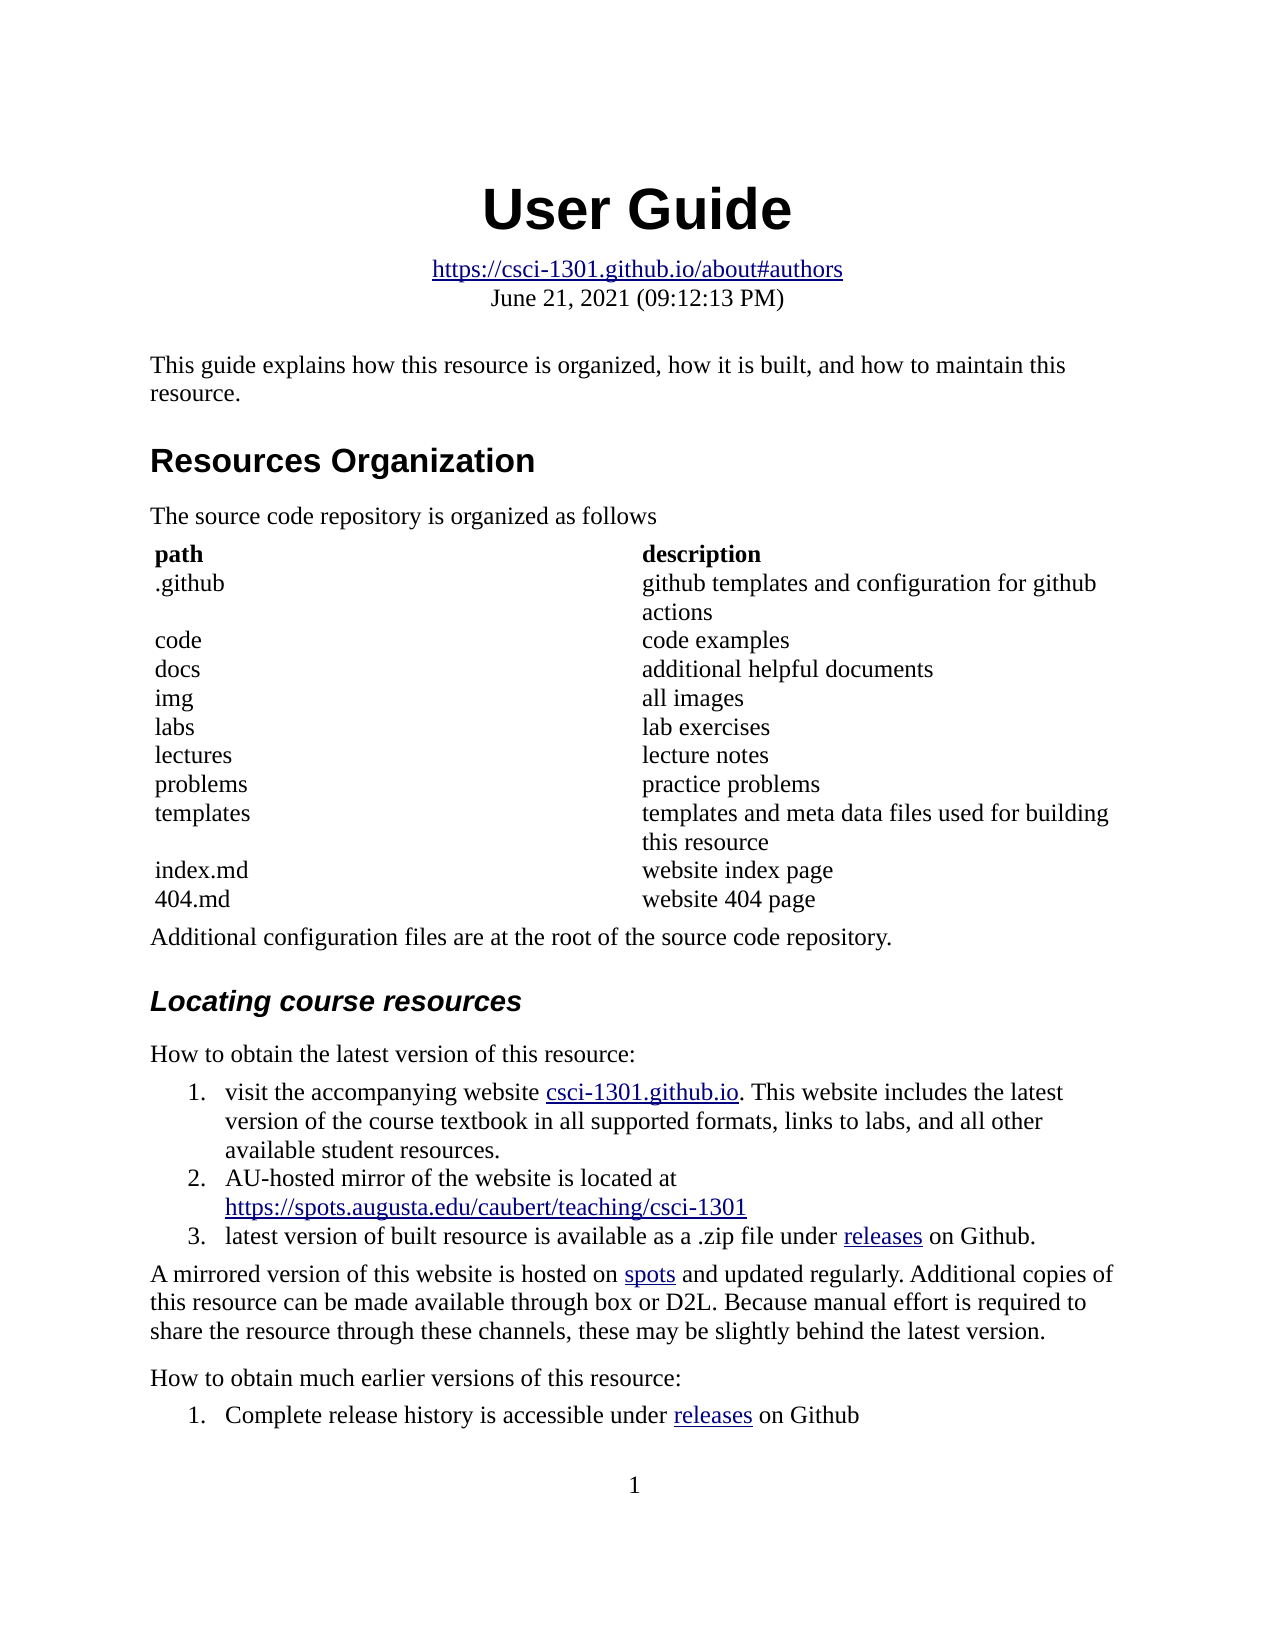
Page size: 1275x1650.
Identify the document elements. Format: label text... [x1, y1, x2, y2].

subtitle Resources Organization [150, 441, 1125, 480]
table_cell index.md [150, 855, 637, 884]
table_cell img [150, 683, 637, 712]
table_cell lab exercises [638, 712, 1125, 740]
table_cell 404.md [150, 884, 637, 913]
table_cell all images [638, 683, 1125, 712]
table_cell github templates and configuration for github actions [638, 568, 1125, 625]
table_cell .github [150, 568, 637, 625]
table_cell code [150, 625, 637, 654]
table_cell website 404 page [638, 884, 1125, 913]
table_cell templates [150, 798, 637, 855]
table_cell additional helpful documents [638, 654, 1125, 683]
table_cell docs [150, 654, 637, 683]
list Complete release history is accessible under releases on Github [187, 1401, 1125, 1429]
list AU-hosted mirror of the website is located at https://spots.augusta.edu/caubert/teaching/csci-1301 [187, 1163, 1125, 1221]
table_cell labs [150, 712, 637, 740]
text https://csci-1301.github.io/about#authors [150, 254, 1125, 283]
list visit the accompanying website csci-1301.github.io. This website includes the latest version of the course textbook in all supported formats, links to labs, and all other available student resources. [187, 1077, 1125, 1163]
text How to obtain much earlier versions of this resource: [150, 1363, 1125, 1392]
text Additional configuration files are at the root of the source code repository. [150, 922, 1125, 951]
table_header description [638, 539, 1125, 568]
text How to obtain the latest version of this resource: [150, 1039, 1125, 1068]
subtitle Locating course resources [150, 984, 1125, 1018]
table_cell practice problems [638, 769, 1125, 798]
text The source code repository is organized as follows [150, 501, 1125, 530]
title User Guide [150, 175, 1125, 242]
table_header path [150, 539, 637, 568]
text This guide explains how this resource is organized, how it is built, and how to maintain this resource. [150, 350, 1125, 407]
list latest version of built resource is available as a .zip file under releases on Github. [187, 1221, 1125, 1250]
text A mirrored version of this website is hosted on spots and updated regularly. Additional copies of this resource can be made available through box or D2L. Because manual effort is required to share the resource through these channels, these may be slightly behind the latest version. [150, 1259, 1125, 1345]
table_cell code examples [638, 625, 1125, 654]
table_cell lecture notes [638, 740, 1125, 769]
table_cell website index page [638, 855, 1125, 884]
table_cell templates and meta data files used for building this resource [638, 798, 1125, 855]
table_cell problems [150, 769, 637, 798]
table_cell lectures [150, 740, 637, 769]
text June 21, 2021 (09:12:13 PM) [150, 283, 1125, 312]
